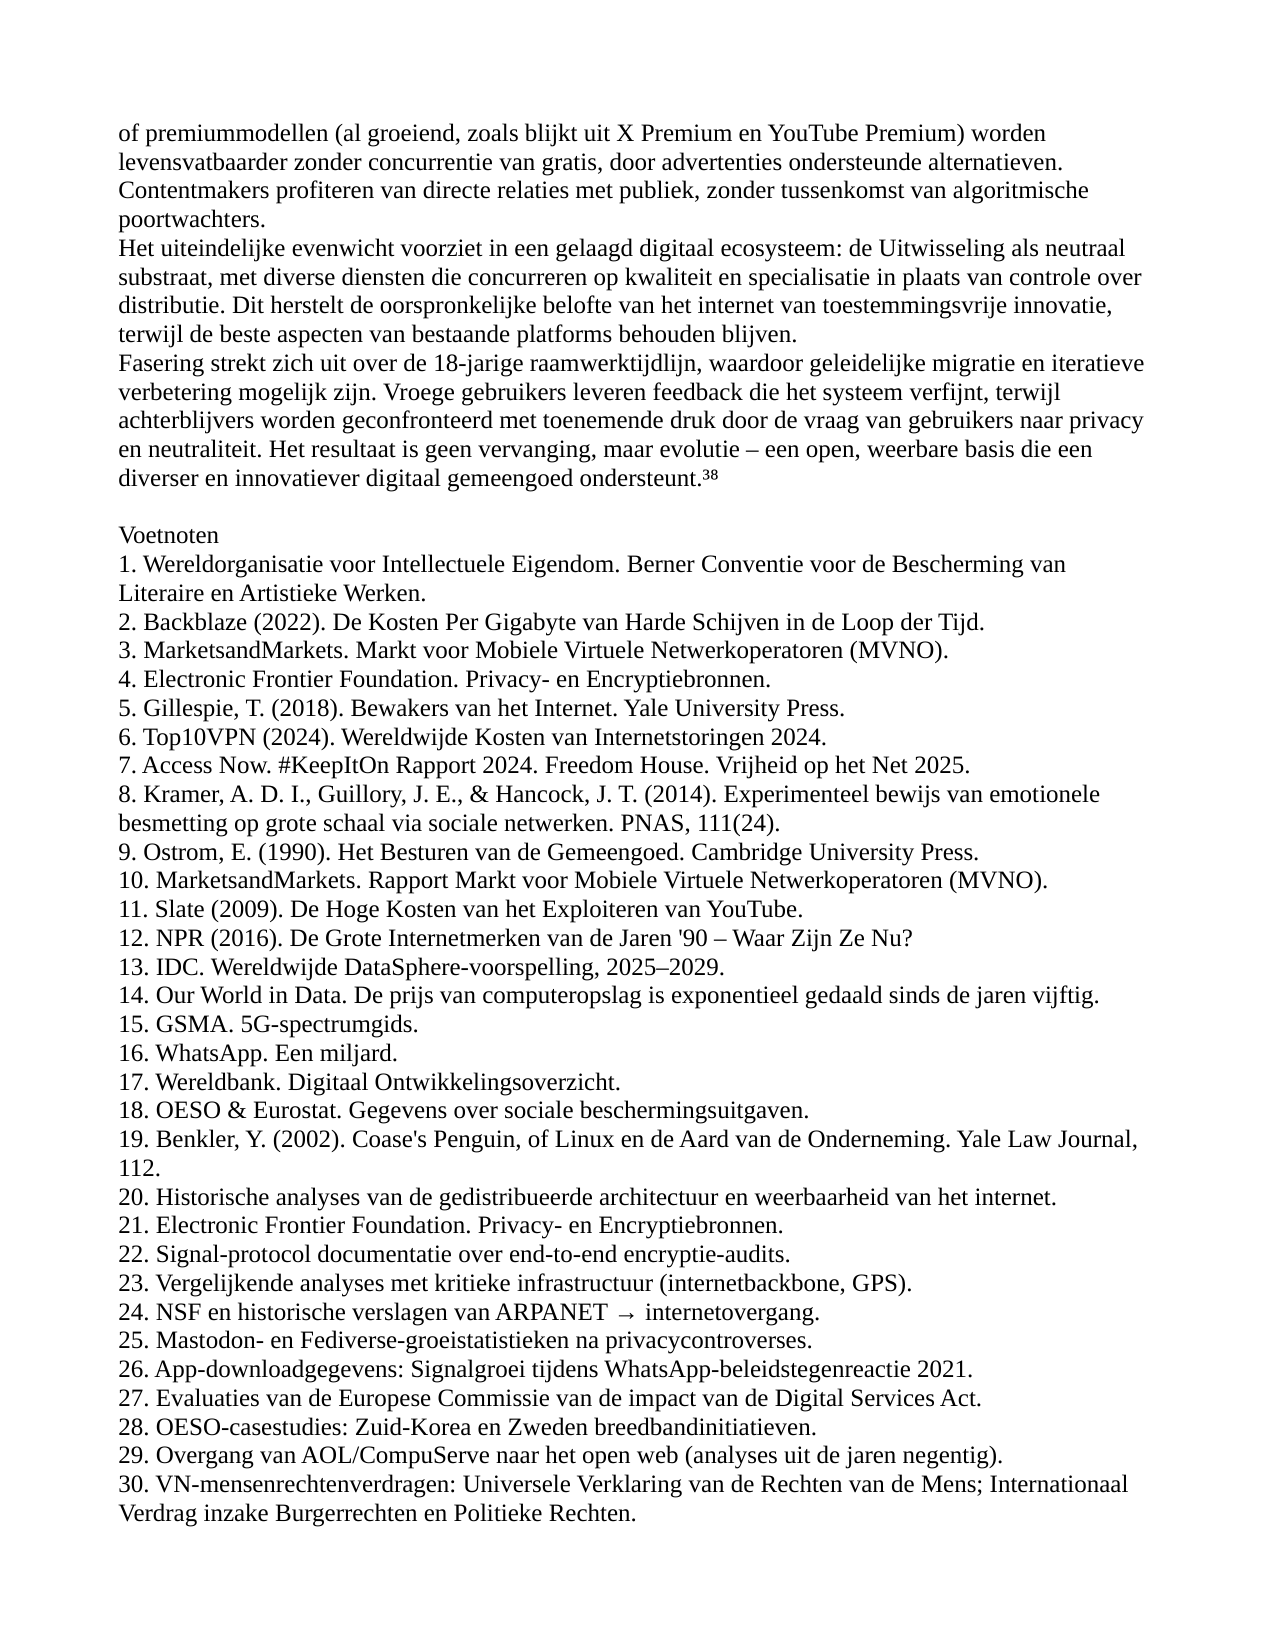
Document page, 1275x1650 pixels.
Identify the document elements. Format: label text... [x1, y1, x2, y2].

text 1. Wereldorganisatie voor Intellectuele Eigendom. Berner Conventie voor de Bescherming van Literaire en Artistieke Werken. [118, 549, 1157, 607]
text 29. Overgang van AOL/CompuServe naar het open web (analyses uit de jaren negentig). [118, 1441, 1157, 1469]
text 26. App-downloadgegevens: Signalgroei tijdens WhatsApp-beleidstegenreactie 2021. [118, 1354, 1157, 1383]
text 28. OESO-casestudies: Zuid-Korea en Zweden breedbandinitiatieven. [118, 1412, 1157, 1441]
text 25. Mastodon- en Fediverse-groeistatistieken na privacycontroverses. [118, 1326, 1157, 1354]
text 18. OESO & Eurostat. Gegevens over sociale beschermingsuitgaven. [118, 1096, 1157, 1124]
text 22. Signal-protocol documentatie over end-to-end encryptie-audits. [118, 1239, 1157, 1268]
text of premiummodellen (al groeiend, zoals blijkt uit X Premium en YouTube Premium) worden levensvatbaarder zonder concurrentie van gratis, door advertenties ondersteunde alternatieven. Contentmakers profiteren van directe relaties met publiek, zonder tussenkomst van algoritmische poortwachters. [118, 118, 1157, 233]
text 11. Slate (2009). De Hoge Kosten van het Exploiteren van YouTube. [118, 894, 1157, 923]
text 17. Wereldbank. Digitaal Ontwikkelingsoverzicht. [118, 1067, 1157, 1096]
text 30. VN-mensenrechtenverdragen: Universele Verklaring van de Rechten van de Mens; Internationaal Verdrag inzake Burgerrechten en Politieke Rechten. [118, 1469, 1157, 1527]
text 19. Benkler, Y. (2002). Coase's Penguin, of Linux en de Aard van de Onderneming. Yale Law Journal, 112. [118, 1124, 1157, 1182]
text 20. Historische analyses van de gedistribueerde architectuur en weerbaarheid van het internet. [118, 1182, 1157, 1211]
text 8. Kramer, A. D. I., Guillory, J. E., & Hancock, J. T. (2014). Experimenteel bewijs van emotionele besmetting op grote schaal via sociale netwerken. PNAS, 111(24). [118, 779, 1157, 837]
text 27. Evaluaties van de Europese Commissie van de impact van de Digital Services Act. [118, 1383, 1157, 1412]
text 7. Access Now. #KeepItOn Rapport 2024. Freedom House. Vrijheid op het Net 2025. [118, 751, 1157, 779]
text 2. Backblaze (2022). De Kosten Per Gigabyte van Harde Schijven in de Loop der Tijd. [118, 607, 1157, 636]
text Het uiteindelijke evenwicht voorziet in een gelaagd digitaal ecosysteem: de Uitwisseling als neutraal substraat, met diverse diensten die concurreren op kwaliteit en specialisatie in plaats van controle over distributie. Dit herstelt de oorspronkelijke belofte van het internet van toestemmingsvrije innovatie, terwijl de beste aspecten van bestaande platforms behouden blijven. [118, 233, 1157, 348]
text Voetnoten [118, 521, 1157, 549]
text 15. GSMA. 5G-spectrumgids. [118, 1009, 1157, 1038]
text 13. IDC. Wereldwijde DataSphere-voorspelling, 2025–2029. [118, 952, 1157, 981]
text 16. WhatsApp. Een miljard. [118, 1038, 1157, 1067]
text 6. Top10VPN (2024). Wereldwijde Kosten van Internetstoringen 2024. [118, 722, 1157, 751]
text 24. NSF en historische verslagen van ARPANET → internetovergang. [118, 1297, 1157, 1326]
text 12. NPR (2016). De Grote Internetmerken van de Jaren '90 – Waar Zijn Ze Nu? [118, 923, 1157, 952]
text Fasering strekt zich uit over de 18-jarige raamwerktijdlijn, waardoor geleidelijke migratie en iteratieve verbetering mogelijk zijn. Vroege gebruikers leveren feedback die het systeem verfijnt, terwijl achterblijvers worden geconfronteerd met toenemende druk door de vraag van gebruikers naar privacy en neutraliteit. Het resultaat is geen vervanging, maar evolutie – een open, weerbare basis die een diverser en innovatiever digitaal gemeengoed ondersteunt.³⁸ [118, 348, 1157, 492]
text 3. MarketsandMarkets. Markt voor Mobiele Virtuele Netwerkoperatoren (MVNO). [118, 636, 1157, 664]
text 9. Ostrom, E. (1990). Het Besturen van de Gemeengoed. Cambridge University Press. [118, 837, 1157, 866]
text 10. MarketsandMarkets. Rapport Markt voor Mobiele Virtuele Netwerkoperatoren (MVNO). [118, 866, 1157, 894]
text 14. Our World in Data. De prijs van computeropslag is exponentieel gedaald sinds de jaren vijftig. [118, 981, 1157, 1009]
text 5. Gillespie, T. (2018). Bewakers van het Internet. Yale University Press. [118, 693, 1157, 722]
text 23. Vergelijkende analyses met kritieke infrastructuur (internetbackbone, GPS). [118, 1268, 1157, 1297]
text 21. Electronic Frontier Foundation. Privacy- en Encryptiebronnen. [118, 1211, 1157, 1239]
text 4. Electronic Frontier Foundation. Privacy- en Encryptiebronnen. [118, 664, 1157, 693]
